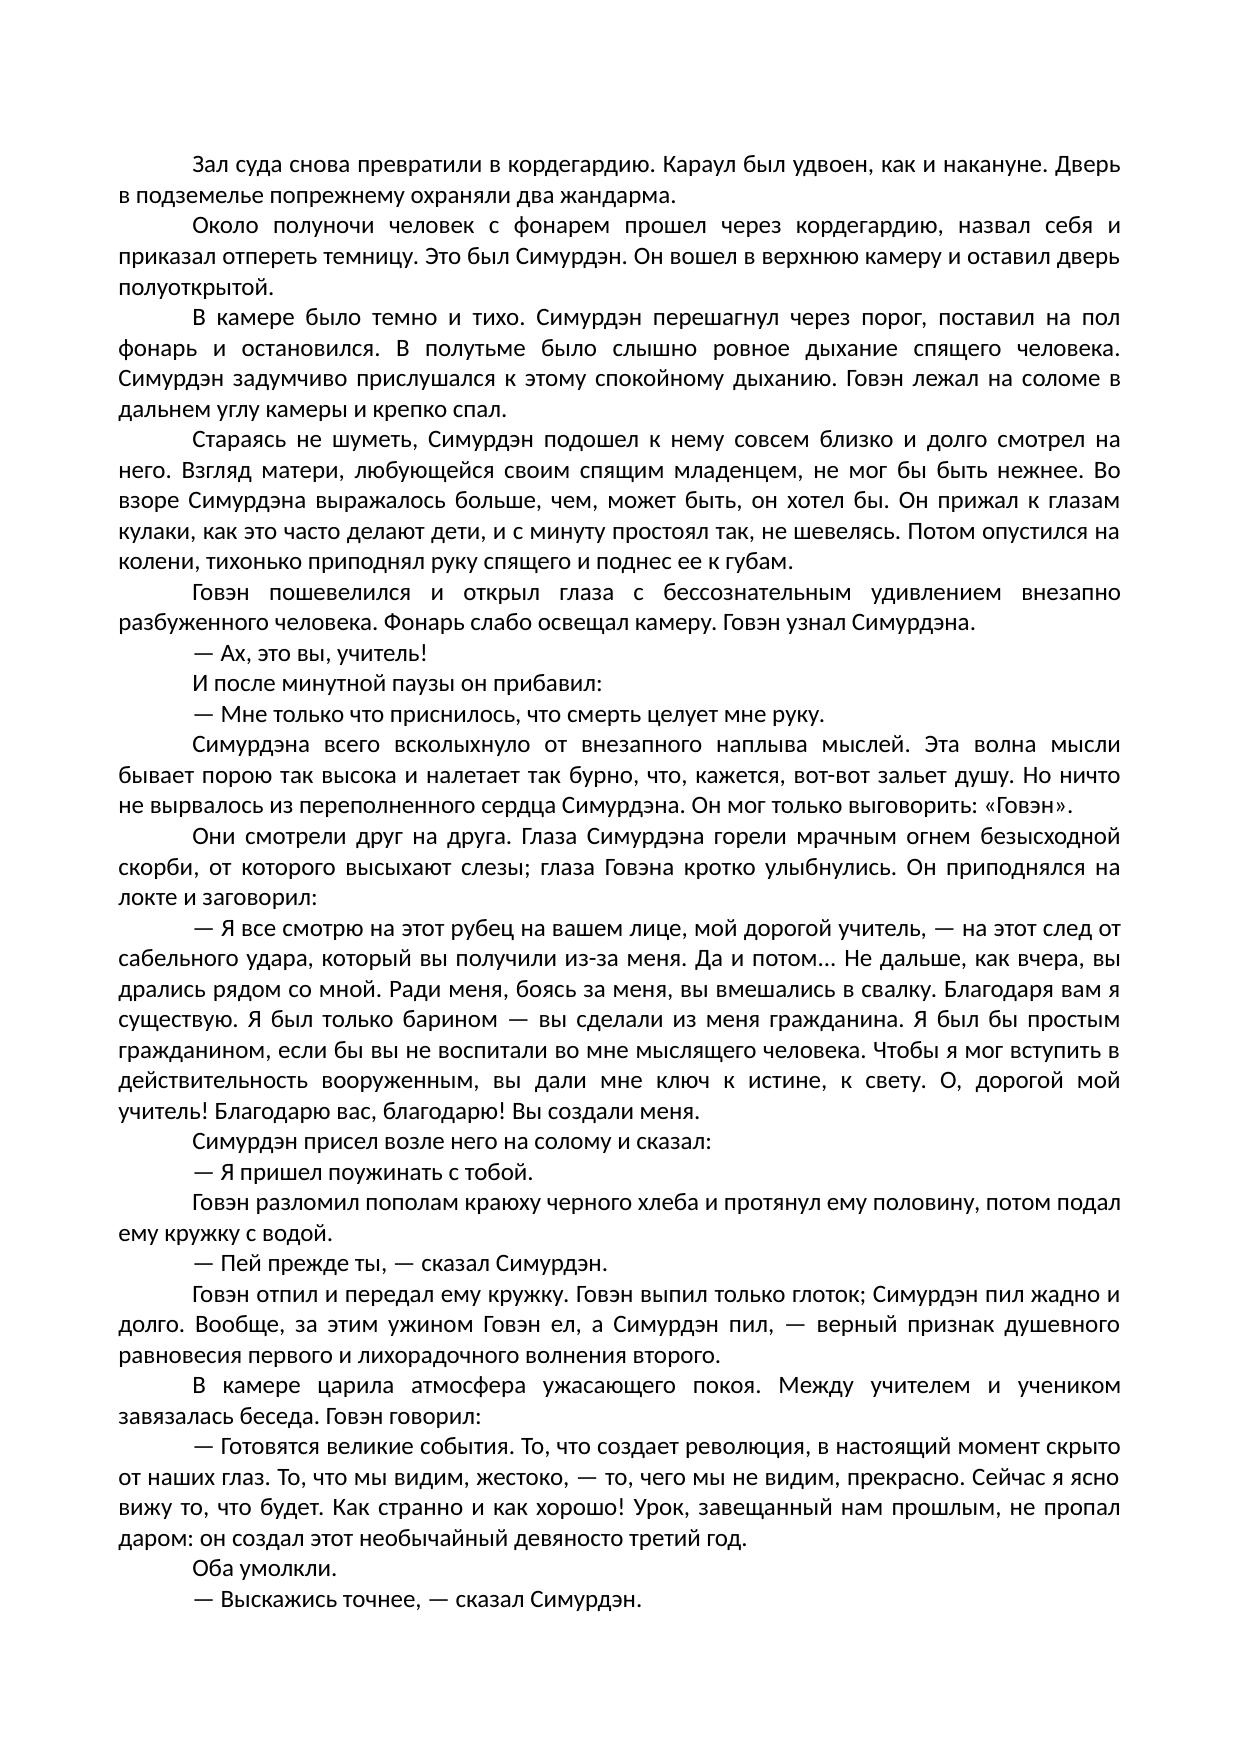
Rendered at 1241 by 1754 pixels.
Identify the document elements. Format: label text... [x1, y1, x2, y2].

text В камере было темно и тихо. Симурдэн перешагнул через порог, поставил на пол фонарь и остановился. В полутьме было слышно ровное дыхание спящего человека. Симурдэн задумчиво прислушался к этому спокойному дыханию. Говэн лежал на соломе в дальнем углу камеры и крепко спал. [118, 301, 1122, 423]
text Зал суда снова превратили в кордегардию. Караул был удвоен, как и накануне. Дверь в подземелье попрежнему охраняли два жандарма. [118, 149, 1122, 210]
text В камере царила атмосфера ужасающего покоя. Между учителем и учеником завязалась беседа. Говэн говорил: [118, 1369, 1122, 1431]
text — Я пришел поужинать с тобой. [118, 1156, 1122, 1186]
text Говэн отпил и передал ему кружку. Говэн выпил только глоток; Симурдэн пил жадно и долго. Вообще, за этим ужином Говэн ел, а Симурдэн пил, — верный признак душевного равновесия первого и лихорадочного волнения второго. [118, 1278, 1122, 1369]
text — Мне только что приснилось, что смерть целует мне руку. [118, 698, 1122, 728]
text Говэн разломил пополам краюху черного хлеба и протянул ему половину, потом подал ему кружку с водой. [118, 1186, 1122, 1247]
text — Ах, это вы, учитель! [118, 637, 1122, 667]
text И после минутной паузы он прибавил: [118, 667, 1122, 698]
text — Пей прежде ты, — сказал Симурдэн. [118, 1247, 1122, 1278]
text Говэн пошевелился и открыл глаза с бессознательным удивлением внезапно разбуженного человека. Фонарь слабо освещал камеру. Говэн узнал Симурдэна. [118, 576, 1122, 637]
text Стараясь не шуметь, Симурдэн подошел к нему совсем близко и долго смотрел на него. Взгляд матери, любующейся своим спящим младенцем, не мог бы быть нежнее. Во взоре Симурдэна выражалось больше, чем, может быть, он хотел бы. Он прижал к глазам кулаки, как это часто делают дети, и с минуту простоял так, не шевелясь. Потом опустился на колени, тихонько приподнял руку спящего и поднес ее к губам. [118, 423, 1122, 576]
text Они смотрели друг на друга. Глаза Симурдэна горели мрачным огнем безысходной скорби, от которого высыхают слезы; глаза Говэна кротко улыбнулись. Он приподнялся на локте и заговорил: [118, 820, 1122, 912]
text — Выскажись точнее, — сказал Симурдэн. [118, 1583, 1122, 1614]
text — Готовятся великие события. То, что создает революция, в настоящий момент скрыто от наших глаз. То, что мы видим, жестоко, — то, чего мы не видим, прекрасно. Сейчас я ясно вижу то, что будет. Как странно и как хорошо! Урок, завещанный нам прошлым, не пропал даром: он создал этот необычайный девяносто третий год. [118, 1431, 1122, 1553]
text — Я все смотрю на этот рубец на вашем лице, мой дорогой учитель, — на этот след от сабельного удара, который вы получили из-за меня. Да и потом... Не дальше, как вчера, вы дрались рядом со мной. Ради меня, боясь за меня, вы вмешались в свалку. Благодаря вам я существую. Я был только барином — вы сделали из меня гражданина. Я был бы простым гражданином, если бы вы не воспитали во мне мыслящего человека. Чтобы я мог вступить в действительность вооруженным, вы дали мне ключ к истине, к свету. О, дорогой мой учитель! Благодарю вас, благодарю! Вы создали меня. [118, 912, 1122, 1125]
text Симурдэна всего всколыхнуло от внезапного наплыва мыслей. Эта волна мысли бывает порою так высока и налетает так бурно, что, кажется, вот-вот зальет душу. Но ничто не вырвалось из переполненного сердца Симурдэна. Он мог только выговорить: «Говэн». [118, 728, 1122, 820]
text Оба умолкли. [118, 1553, 1122, 1583]
text Около полуночи человек с фонарем прошел через кордегардию, назвал себя и приказал отпереть темницу. Это был Симурдэн. Он вошел в верхнюю камеру и оставил дверь полуоткрытой. [118, 210, 1122, 301]
text Симурдэн присел возле него на солому и сказал: [118, 1125, 1122, 1156]
